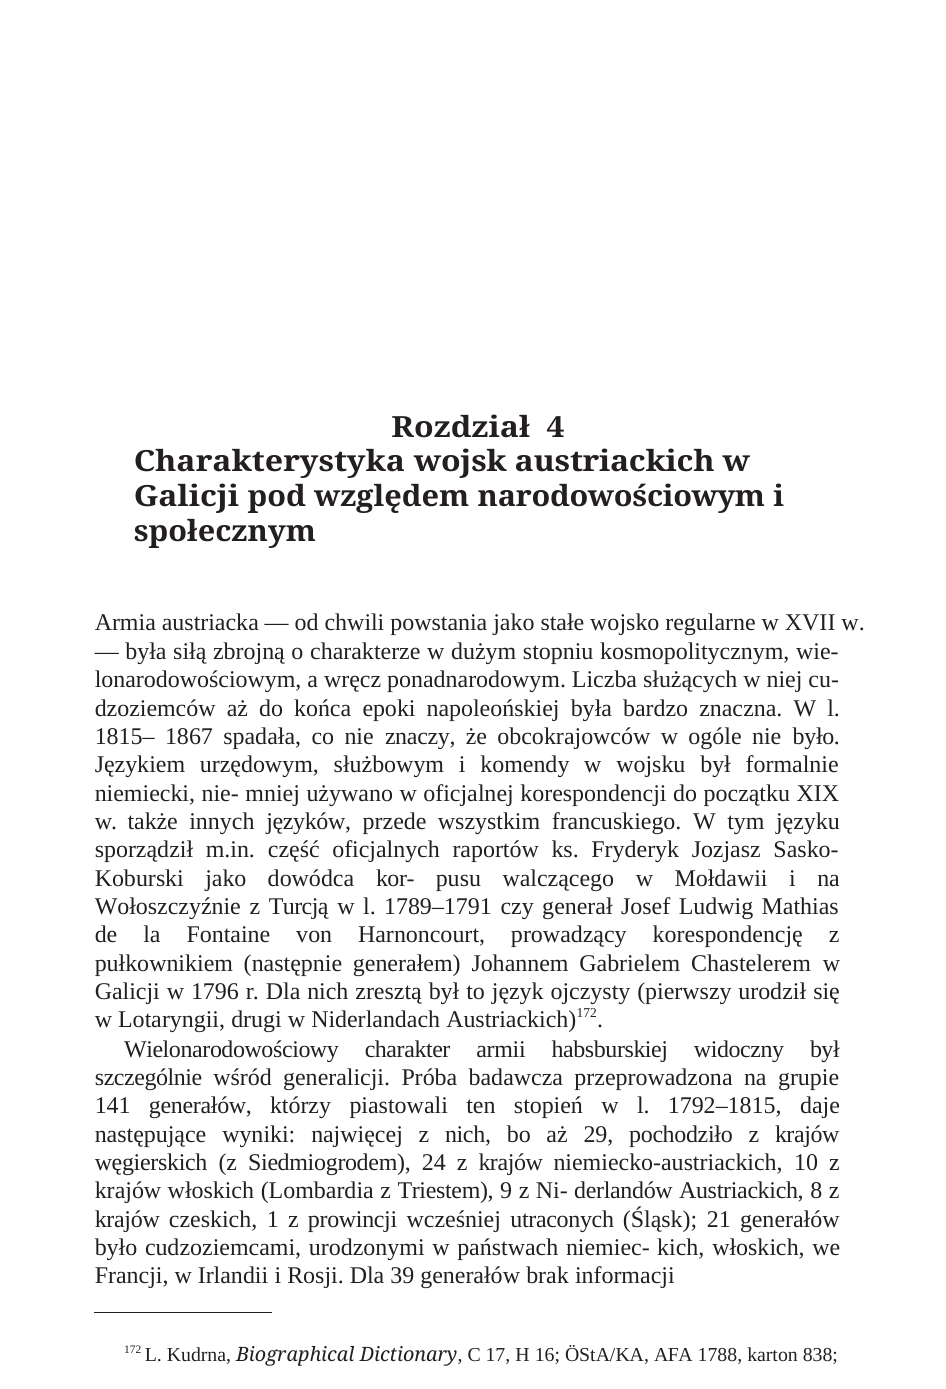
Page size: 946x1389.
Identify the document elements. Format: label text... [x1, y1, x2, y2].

subtitle Rozdział 4 Charakterystyka wojsk austriackich w Galicji pod względem narodowościowym i społecznym [133, 410, 801, 550]
text Wielonarodowościowy charakter armii habsburskiej widoczny był szczególnie wśród generalicji. Próba badawcza przeprowadzona na grupie 141 generałów, którzy piastowali ten stopień w l. 1792–1815, daje następujące wyniki: najwięcej z nich, bo aż 29, pochodziło z krajów węgierskich (z Siedmiogrodem), 24 z krajów niemiecko-austriackich, 10 z krajów włoskich (Lombardia z Triestem), 9 z Ni- derlandów Austriackich, 8 z krajów czeskich, 1 z prowincji wcześniej utraconych (Śląsk); 21 generałów było cudzoziemcami, urodzonymi w państwach niemiec- kich, włoskich, we Francji, w Irlandii i Rosji. Dla 39 generałów brak informacji [94, 1035, 840, 1289]
text Armia austriacka — od chwili powstania jako stałe wojsko regularne w XVII w. [94, 608, 879, 636]
text — była siłą zbrojną o charakterze w dużym stopniu kosmopolitycznym, wie- lonarodowościowym, a wręcz ponadnarodowym. Liczba służących w niej cu- dzoziemców aż do końca epoki napoleońskiej była bardzo znaczna. W l. 1815– 1867 spadała, co nie znaczy, że obcokrajowców w ogóle nie było. Językiem urzędowym, służbowym i komendy w wojsku był formalnie niemiecki, nie- mniej używano w oficjalnej korespondencji do początku XIX w. także innych języków, przede wszystkim francuskiego. W tym języku sporządził m.in. część oficjalnych raportów ks. Fryderyk Jozjasz Sasko-Koburski jako dowódca kor- pusu walczącego w Mołdawii i na Wołoszczyźnie z Turcją w l. 1789–1791 czy generał Josef Ludwig Mathias de la Fontaine von Harnoncourt, prowadzący korespondencję z pułkownikiem (następnie generałem) Johannem Gabrielem Chastelerem w Galicji w 1796 r. Dla nich zresztą był to język ojczysty (pierwszy urodził się w Lotaryngii, drugi w Niderlandach Austriackich)172. [94, 637, 840, 1033]
text 172 L. Kudrna, Biographical Dictionary, C 17, H 16; ÖStA/KA, AFA 1788, karton 838; [124, 1341, 879, 1366]
